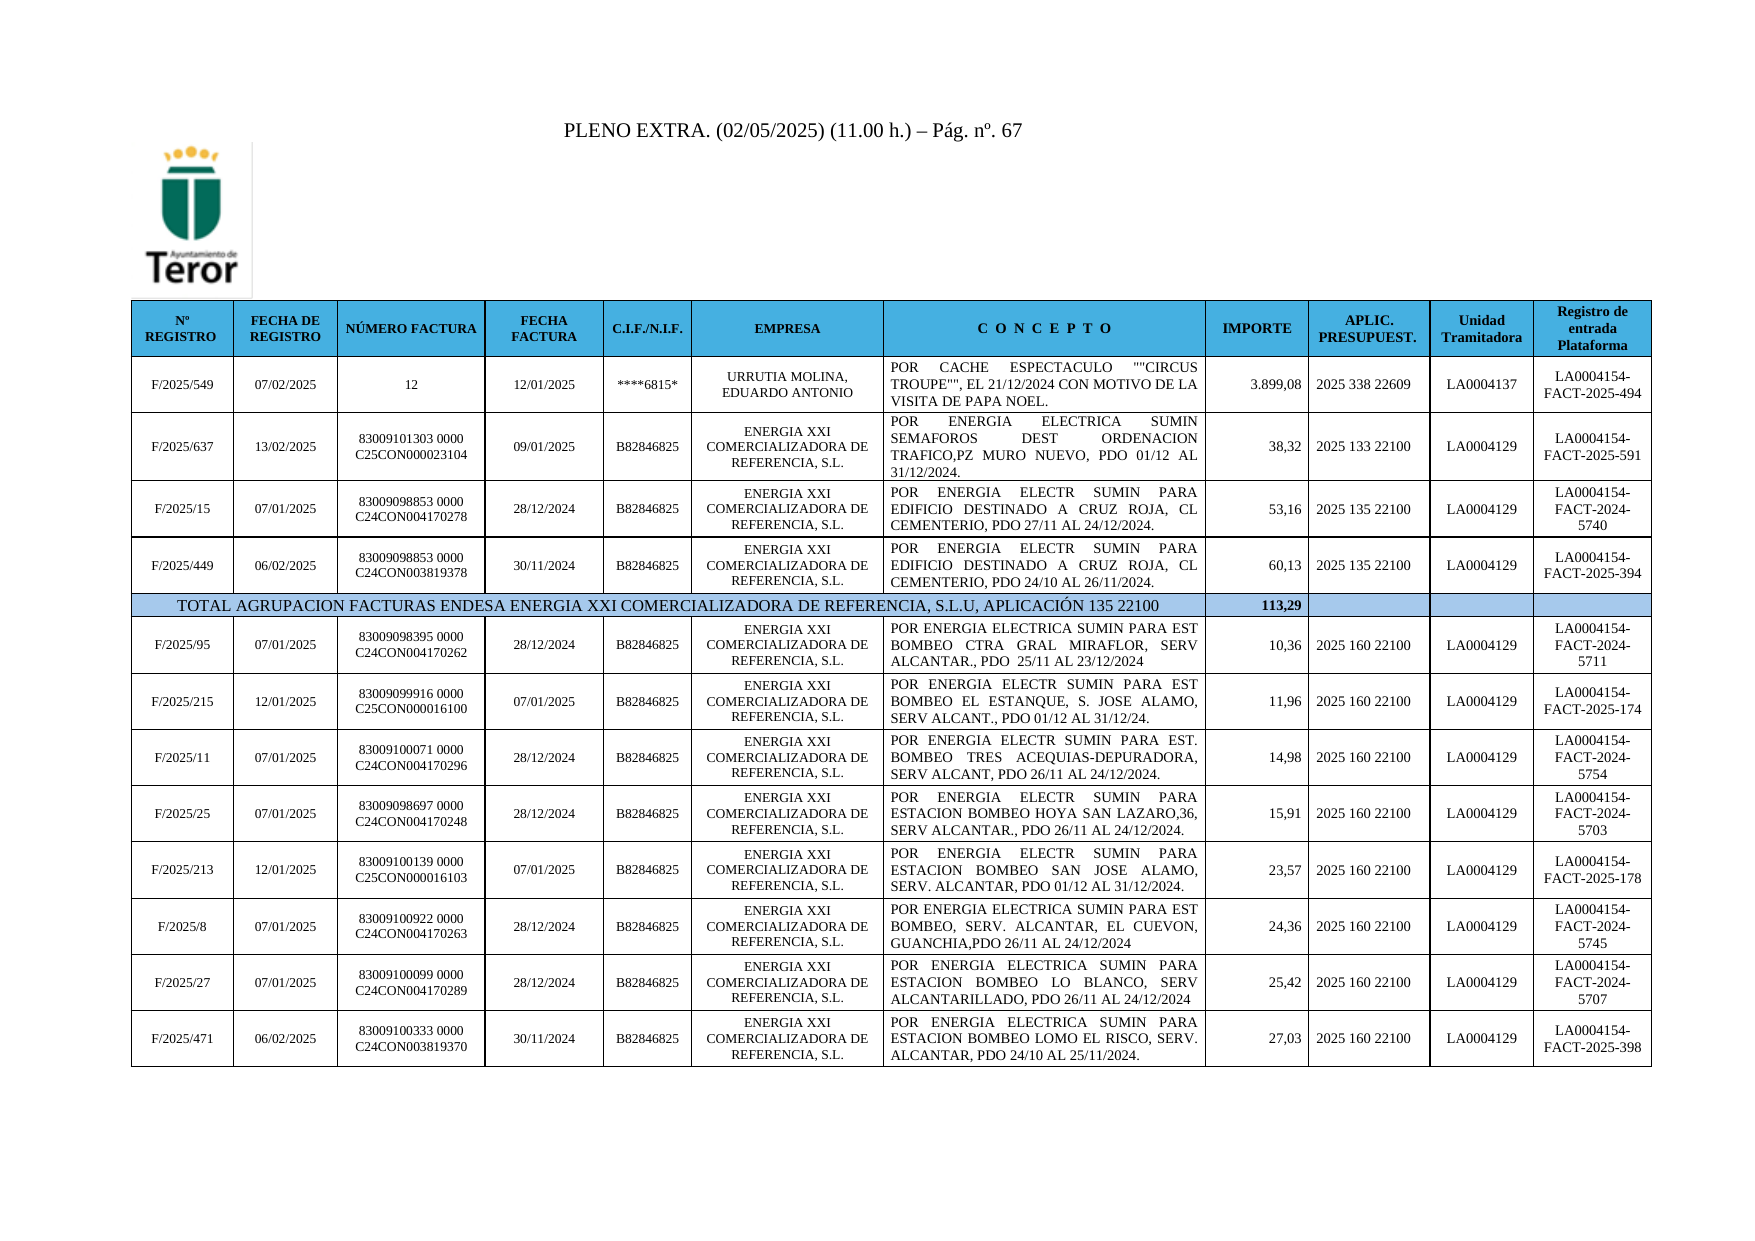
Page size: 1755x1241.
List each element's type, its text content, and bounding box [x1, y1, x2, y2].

table_cell 13/02/2025 [234, 413, 337, 480]
table_cell B82846825 [604, 842, 691, 897]
table_cell 83009099916 0000 C25CON000016100 [338, 674, 484, 729]
table_cell LA0004129 [1431, 955, 1533, 1010]
table_cell [1431, 594, 1533, 616]
table_cell 07/01/2025 [234, 786, 337, 841]
table_cell 2025 160 22100 [1309, 617, 1429, 672]
table_cell F/2025/549 [132, 357, 233, 412]
table_cell F/2025/449 [132, 538, 233, 593]
table_cell LA0004154-FACT-2025-398 [1534, 1011, 1651, 1066]
table_cell POR ENERGIA ELECTR SUMIN PARA EST BOMBEO EL ESTANQUE, S. JOSE ALAMO, SERV ALCANT., PDO 01/12 AL 31/12/24. [884, 674, 1205, 729]
table_cell POR ENERGIA ELECTRICA SUMIN PARA EST BOMBEO CTRA GRAL MIRAFLOR, SERV ALCANTAR., PDO 25/11 AL 23/12/2024 [884, 617, 1205, 672]
table_cell B82846825 [604, 413, 691, 480]
table_cell TOTAL AGRUPACION FACTURAS ENDESA ENERGIA XXI COMERCIALIZADORA DE REFERENCIA, S.L.U, APLICACIÓN 135 22100 [132, 594, 1205, 616]
table_cell LA0004154-FACT-2024-5707 [1534, 955, 1651, 1010]
table_cell 12/01/2025 [234, 842, 337, 897]
table_header NÚMERO FACTURA [338, 301, 484, 356]
table_cell 2025 338 22609 [1309, 357, 1429, 412]
table_cell ENERGIA XXI COMERCIALIZADORA DE REFERENCIA, S.L. [692, 481, 883, 536]
table_cell 83009098697 0000 C24CON004170248 [338, 786, 484, 841]
table_cell B82846825 [604, 786, 691, 841]
table_header EMPRESA [692, 301, 883, 356]
table_cell ENERGIA XXI COMERCIALIZADORA DE REFERENCIA, S.L. [692, 730, 883, 785]
table_cell 12/01/2025 [234, 674, 337, 729]
table_cell 2025 160 22100 [1309, 955, 1429, 1010]
table_cell LA0004129 [1431, 617, 1533, 672]
table_header FECHA DE REGISTRO [234, 301, 337, 356]
table_cell 25,42 [1206, 955, 1308, 1010]
table_header Nº REGISTRO [132, 301, 233, 356]
table_cell 83009098853 0000 C24CON003819378 [338, 538, 484, 593]
table_cell 3.899,08 [1206, 357, 1308, 412]
table_cell 2025 133 22100 [1309, 413, 1429, 480]
table_cell 2025 160 22100 [1309, 899, 1429, 954]
table_cell URRUTIA MOLINA, EDUARDO ANTONIO [692, 357, 883, 412]
table_cell 30/11/2024 [486, 1011, 603, 1066]
table_cell LA0004154-FACT-2025-494 [1534, 357, 1651, 412]
table_cell ENERGIA XXI COMERCIALIZADORA DE REFERENCIA, S.L. [692, 413, 883, 480]
table_cell 60,13 [1206, 538, 1308, 593]
table_cell 09/01/2025 [486, 413, 603, 480]
table_cell POR ENERGIA ELECTR SUMIN PARA EST. BOMBEO TRES ACEQUIAS-DEPURADORA, SERV ALCANT, PDO 26/11 AL 24/12/2024. [884, 730, 1205, 785]
table_cell B82846825 [604, 955, 691, 1010]
table_cell F/2025/27 [132, 955, 233, 1010]
table_cell POR ENERGIA ELECTRICA SUMIN PARA EST BOMBEO, SERV. ALCANTAR, EL CUEVON, GUANCHIA,PDO 26/11 AL 24/12/2024 [884, 899, 1205, 954]
table_cell F/2025/471 [132, 1011, 233, 1066]
table_cell F/2025/15 [132, 481, 233, 536]
table_cell 83009101303 0000 C25CON000023104 [338, 413, 484, 480]
table_cell [1309, 594, 1429, 616]
table_header Unidad Tramitadora [1431, 301, 1533, 356]
table_cell POR ENERGIA ELECTR SUMIN PARA EDIFICIO DESTINADO A CRUZ ROJA, CL CEMENTERIO, PDO 27/11 AL 24/12/2024. [884, 481, 1205, 536]
table_cell 07/01/2025 [234, 730, 337, 785]
table_cell 28/12/2024 [486, 786, 603, 841]
table_cell 06/02/2025 [234, 538, 337, 593]
table_cell 83009098395 0000 C24CON004170262 [338, 617, 484, 672]
table_cell 07/01/2025 [234, 899, 337, 954]
table_cell ENERGIA XXI COMERCIALIZADORA DE REFERENCIA, S.L. [692, 842, 883, 897]
table_cell ****6815* [604, 357, 691, 412]
table_cell 14,98 [1206, 730, 1308, 785]
table_header APLIC. PRESUPUEST. [1309, 301, 1429, 356]
table_cell LA0004129 [1431, 842, 1533, 897]
table_cell POR ENERGIA ELECTR SUMIN PARA ESTACION BOMBEO SAN JOSE ALAMO, SERV. ALCANTAR, PDO 01/12 AL 31/12/2024. [884, 842, 1205, 897]
table_cell 83009098853 0000 C24CON004170278 [338, 481, 484, 536]
table_cell F/2025/637 [132, 413, 233, 480]
table_cell 15,91 [1206, 786, 1308, 841]
table_cell 10,36 [1206, 617, 1308, 672]
table_cell 12 [338, 357, 484, 412]
table_cell F/2025/95 [132, 617, 233, 672]
table_cell 07/02/2025 [234, 357, 337, 412]
table_header C O N C E P T O [884, 301, 1205, 356]
table_cell LA0004129 [1431, 786, 1533, 841]
table_cell B82846825 [604, 730, 691, 785]
table_cell 07/01/2025 [234, 617, 337, 672]
table_header C.I.F./N.I.F. [604, 301, 691, 356]
table_cell B82846825 [604, 674, 691, 729]
table_cell LA0004154-FACT-2025-178 [1534, 842, 1651, 897]
table_cell 07/01/2025 [486, 674, 603, 729]
table_cell 83009100071 0000 C24CON004170296 [338, 730, 484, 785]
table_cell ENERGIA XXI COMERCIALIZADORA DE REFERENCIA, S.L. [692, 617, 883, 672]
table_cell ENERGIA XXI COMERCIALIZADORA DE REFERENCIA, S.L. [692, 538, 883, 593]
table_cell 113,29 [1206, 594, 1308, 616]
table_cell LA0004129 [1431, 730, 1533, 785]
table_cell 83009100139 0000 C25CON000016103 [338, 842, 484, 897]
table_cell F/2025/215 [132, 674, 233, 729]
table_cell 53,16 [1206, 481, 1308, 536]
table_cell 06/02/2025 [234, 1011, 337, 1066]
table_cell 27,03 [1206, 1011, 1308, 1066]
table_cell POR ENERGIA ELECTRICA SUMIN SEMAFOROS DEST ORDENACION TRAFICO,PZ MURO NUEVO, PDO 01/12 AL 31/12/2024. [884, 413, 1205, 480]
table_cell LA0004129 [1431, 899, 1533, 954]
table_cell 2025 160 22100 [1309, 842, 1429, 897]
table_cell LA0004154-FACT-2025-174 [1534, 674, 1651, 729]
table_header Registro de entrada Plataforma [1534, 301, 1651, 356]
table_cell 28/12/2024 [486, 617, 603, 672]
table_cell 07/01/2025 [486, 842, 603, 897]
table_cell LA0004154-FACT-2024-5745 [1534, 899, 1651, 954]
table_cell LA0004154-FACT-2024-5711 [1534, 617, 1651, 672]
table_cell POR ENERGIA ELECTRICA SUMIN PARA ESTACION BOMBEO LOMO EL RISCO, SERV. ALCANTAR, PDO 24/10 AL 25/11/2024. [884, 1011, 1205, 1066]
table_cell 2025 135 22100 [1309, 538, 1429, 593]
table_cell 07/01/2025 [234, 481, 337, 536]
table_cell LA0004154-FACT-2024-5740 [1534, 481, 1651, 536]
table_cell B82846825 [604, 481, 691, 536]
table_cell LA0004129 [1431, 674, 1533, 729]
table_cell LA0004154-FACT-2024-5703 [1534, 786, 1651, 841]
table_cell ENERGIA XXI COMERCIALIZADORA DE REFERENCIA, S.L. [692, 899, 883, 954]
table_cell 38,32 [1206, 413, 1308, 480]
table_cell LA0004154-FACT-2024-5754 [1534, 730, 1651, 785]
table_cell POR ENERGIA ELECTR SUMIN PARA ESTACION BOMBEO HOYA SAN LAZARO,36, SERV ALCANTAR., PDO 26/11 AL 24/12/2024. [884, 786, 1205, 841]
table_cell F/2025/25 [132, 786, 233, 841]
table_cell LA0004129 [1431, 1011, 1533, 1066]
table_cell 28/12/2024 [486, 899, 603, 954]
table_cell ENERGIA XXI COMERCIALIZADORA DE REFERENCIA, S.L. [692, 674, 883, 729]
table_cell ENERGIA XXI COMERCIALIZADORA DE REFERENCIA, S.L. [692, 786, 883, 841]
table_cell 83009100922 0000 C24CON004170263 [338, 899, 484, 954]
table_cell ENERGIA XXI COMERCIALIZADORA DE REFERENCIA, S.L. [692, 1011, 883, 1066]
table_cell 24,36 [1206, 899, 1308, 954]
table_cell POR ENERGIA ELECTRICA SUMIN PARA ESTACION BOMBEO LO BLANCO, SERV ALCANTARILLADO, PDO 26/11 AL 24/12/2024 [884, 955, 1205, 1010]
table_cell F/2025/11 [132, 730, 233, 785]
table_cell POR ENERGIA ELECTR SUMIN PARA EDIFICIO DESTINADO A CRUZ ROJA, CL CEMENTERIO, PDO 24/10 AL 26/11/2024. [884, 538, 1205, 593]
table_cell 2025 160 22100 [1309, 786, 1429, 841]
table_cell 2025 160 22100 [1309, 730, 1429, 785]
table_header IMPORTE [1206, 301, 1308, 356]
table_cell 28/12/2024 [486, 955, 603, 1010]
table_cell 83009100099 0000 C24CON004170289 [338, 955, 484, 1010]
table_cell B82846825 [604, 617, 691, 672]
table_cell 23,57 [1206, 842, 1308, 897]
table_cell 11,96 [1206, 674, 1308, 729]
table_cell LA0004154-FACT-2025-591 [1534, 413, 1651, 480]
table_cell B82846825 [604, 538, 691, 593]
table_cell F/2025/8 [132, 899, 233, 954]
table_cell B82846825 [604, 899, 691, 954]
table_cell LA0004154-FACT-2025-394 [1534, 538, 1651, 593]
table_cell 83009100333 0000 C24CON003819370 [338, 1011, 484, 1066]
table_cell B82846825 [604, 1011, 691, 1066]
table_header FECHA FACTURA [486, 301, 603, 356]
table_cell 2025 160 22100 [1309, 674, 1429, 729]
table_cell F/2025/213 [132, 842, 233, 897]
table_cell LA0004129 [1431, 413, 1533, 480]
table_cell 12/01/2025 [486, 357, 603, 412]
table_cell 2025 135 22100 [1309, 481, 1429, 536]
table_cell 30/11/2024 [486, 538, 603, 593]
table_cell LA0004129 [1431, 481, 1533, 536]
table_cell ENERGIA XXI COMERCIALIZADORA DE REFERENCIA, S.L. [692, 955, 883, 1010]
table_cell 07/01/2025 [234, 955, 337, 1010]
table_cell [1534, 594, 1651, 616]
table_cell LA0004129 [1431, 538, 1533, 593]
table_cell 28/12/2024 [486, 481, 603, 536]
table_cell LA0004137 [1431, 357, 1533, 412]
table_cell 28/12/2024 [486, 730, 603, 785]
table_cell 2025 160 22100 [1309, 1011, 1429, 1066]
table_cell POR CACHE ESPECTACULO ""CIRCUS TROUPE"", EL 21/12/2024 CON MOTIVO DE LA VISITA DE PAPA NOEL. [884, 357, 1205, 412]
